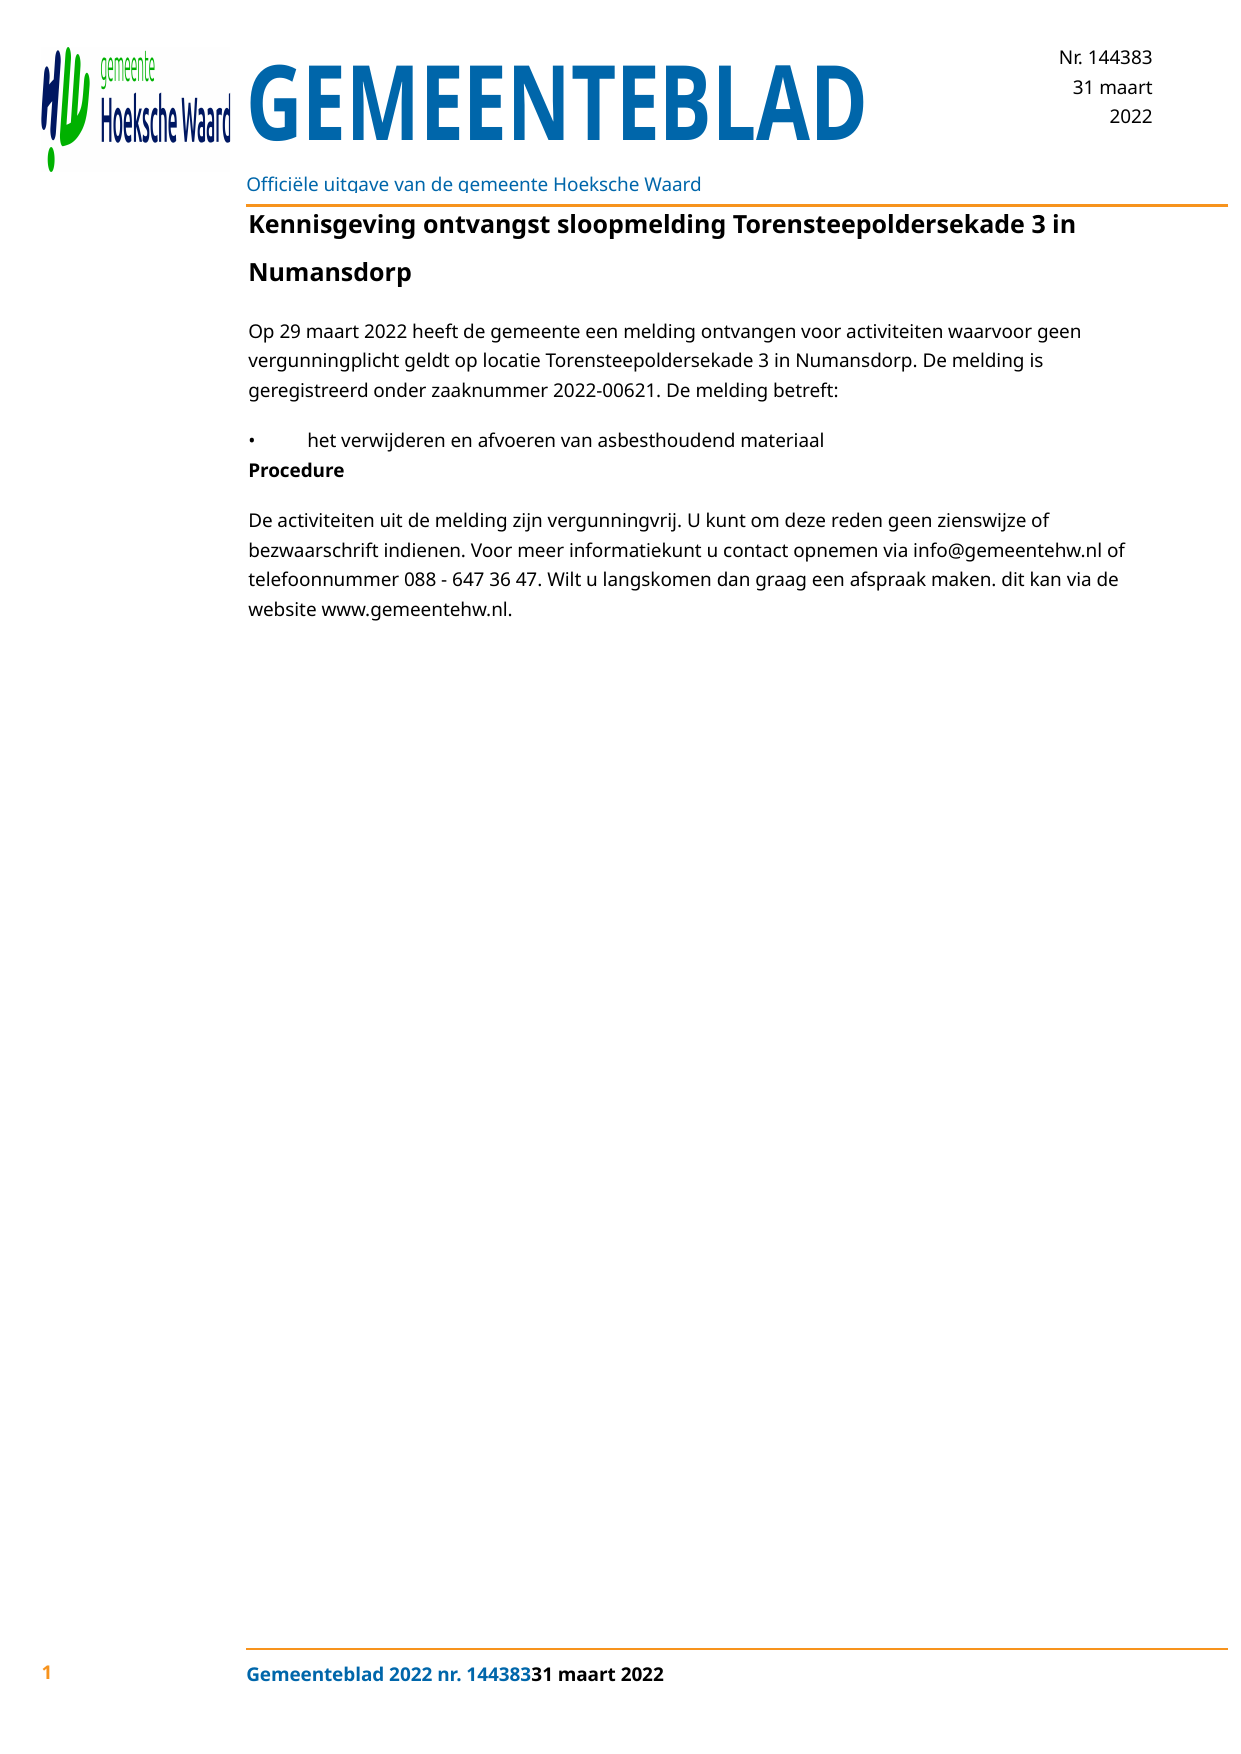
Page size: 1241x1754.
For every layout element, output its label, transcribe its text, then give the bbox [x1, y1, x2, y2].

text Procedure [248, 457, 1152, 483]
picture [41, 47, 231, 172]
list het verwijderen en afvoeren van asbesthoudend materiaal [248, 427, 1152, 453]
text Op 29 maart 2022 heeft de gemeente een melding ontvangen voor activiteiten waarvoor geen vergunningplicht geldt op locatie Torensteepoldersekade 3 in Numansdorp. De melding is geregistreerd onder zaaknummer 2022-00621. De melding betreft: [248, 318, 1152, 403]
text Kennisgeving ontvangst sloopmelding Torensteepoldersekade 3 in Numansdorp [248, 207, 1152, 288]
text De activiteiten uit de melding zijn vergunningvrij. U kunt om deze reden geen zienswijze of bezwaarschrift indienen. Voor meer informatiekunt u contact opnemen via info@gemeentehw.nl of telefoonnummer 088 - 647 36 47. Wilt u langskomen dan graag een afspraak maken. dit kan via de website www.gemeentehw.nl. [248, 507, 1152, 622]
